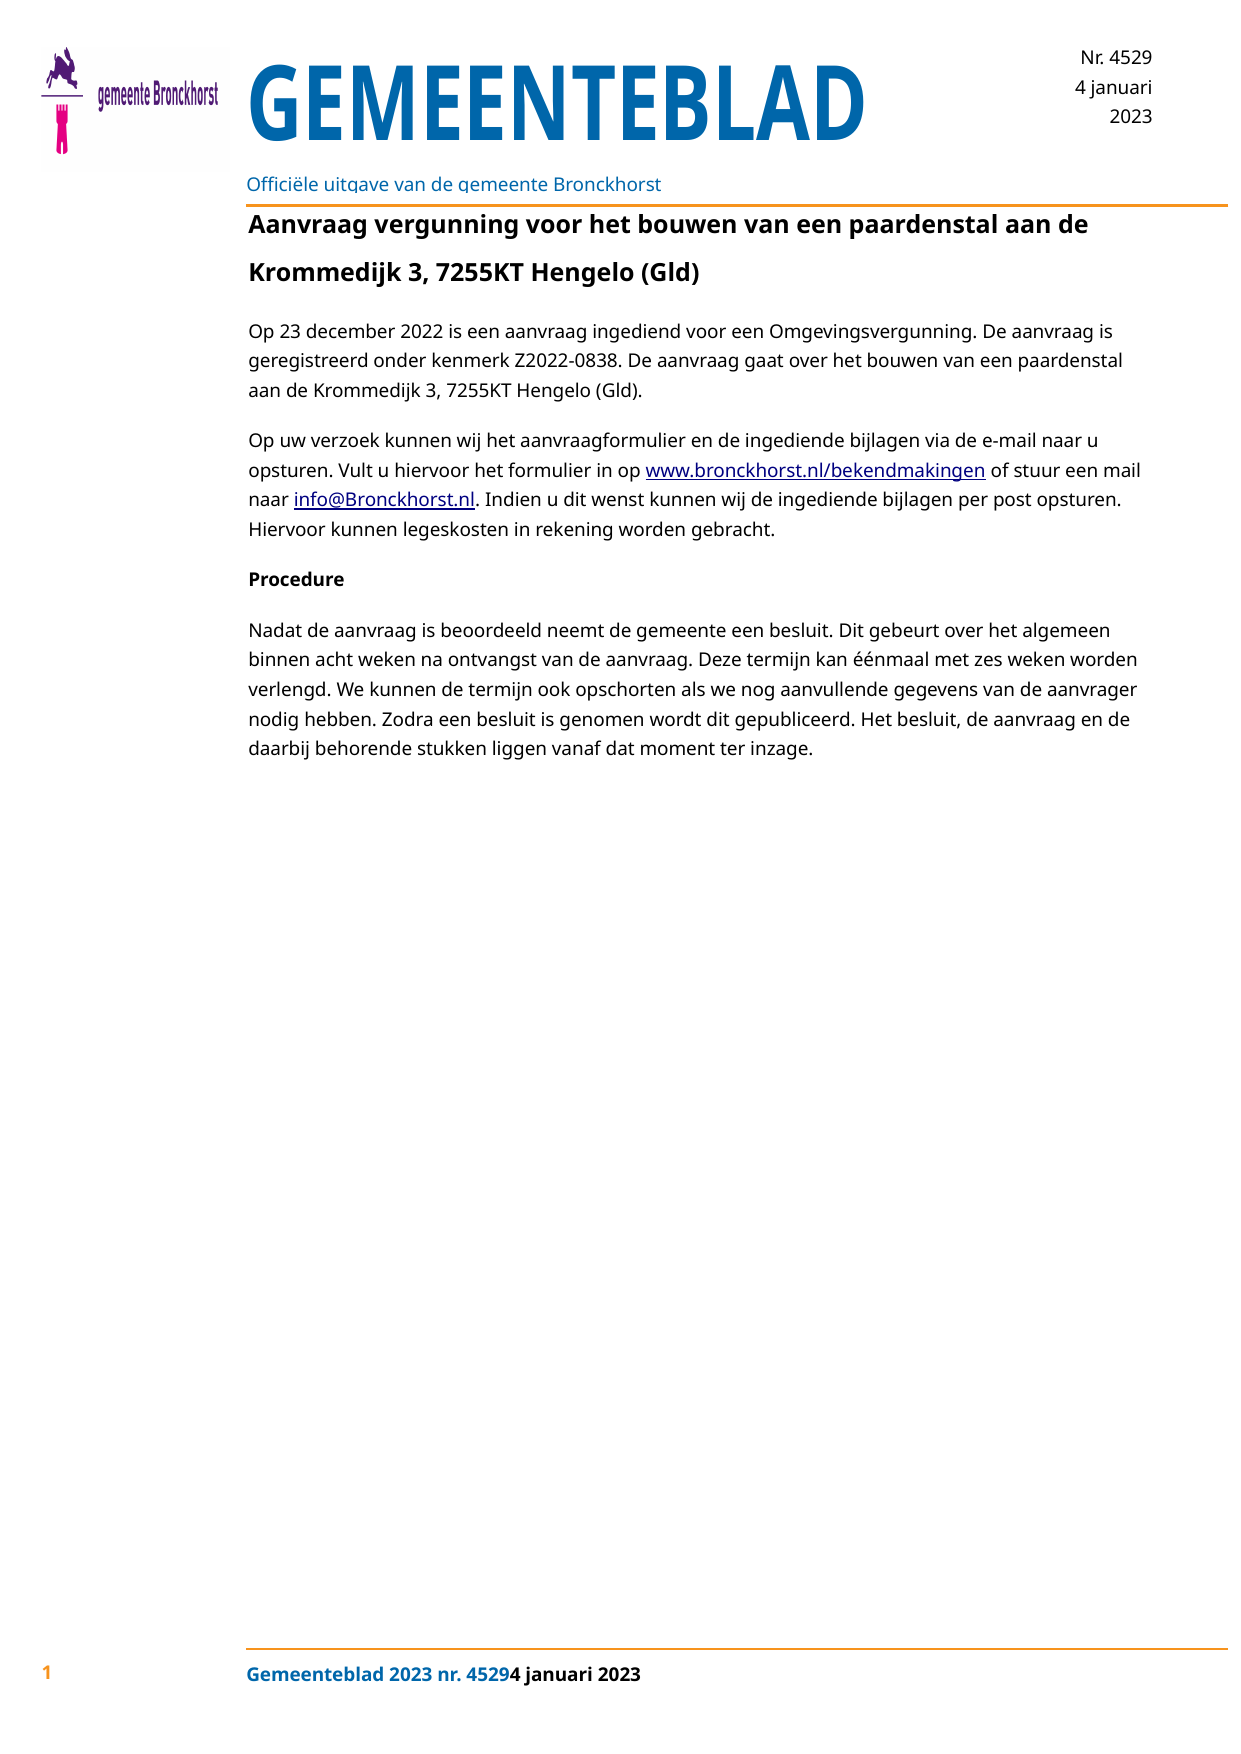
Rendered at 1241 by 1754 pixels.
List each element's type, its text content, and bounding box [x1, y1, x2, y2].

text Procedure [248, 567, 1152, 592]
picture [41, 47, 231, 172]
text Aanvraag vergunning voor het bouwen van een paardenstal aan de Krommedijk 3, 7255KT Hengelo (Gld) [248, 207, 1152, 288]
text Op 23 december 2022 is een aanvraag ingediend voor een Omgevingsvergunning. De aanvraag is geregistreerd onder kenmerk Z2022-0838. De aanvraag gaat over het bouwen van een paardenstal aan de Krommedijk 3, 7255KT Hengelo (Gld). [248, 318, 1152, 403]
text Nadat de aanvraag is beoordeeld neemt de gemeente een besluit. Dit gebeurt over het algemeen binnen acht weken na ontvangst van de aanvraag. Deze termijn kan éénmaal met zes weken worden verlengd. We kunnen de termijn ook opschorten als we nog aanvullende gegevens van de aanvrager nodig hebben. Zodra een besluit is genomen wordt dit gepubliceerd. Het besluit, de aanvraag en de daarbij behorende stukken liggen vanaf dat moment ter inzage. [248, 617, 1152, 761]
text Op uw verzoek kunnen wij het aanvraagformulier en de ingediende bijlagen via de e-mail naar u opsturen. Vult u hiervoor het formulier in op www.bronckhorst.nl/bekendmakingen of stuur een mail naar info@Bronckhorst.nl. Indien u dit wenst kunnen wij de ingediende bijlagen per post opsturen. Hiervoor kunnen legeskosten in rekening worden gebracht. [248, 427, 1152, 542]
